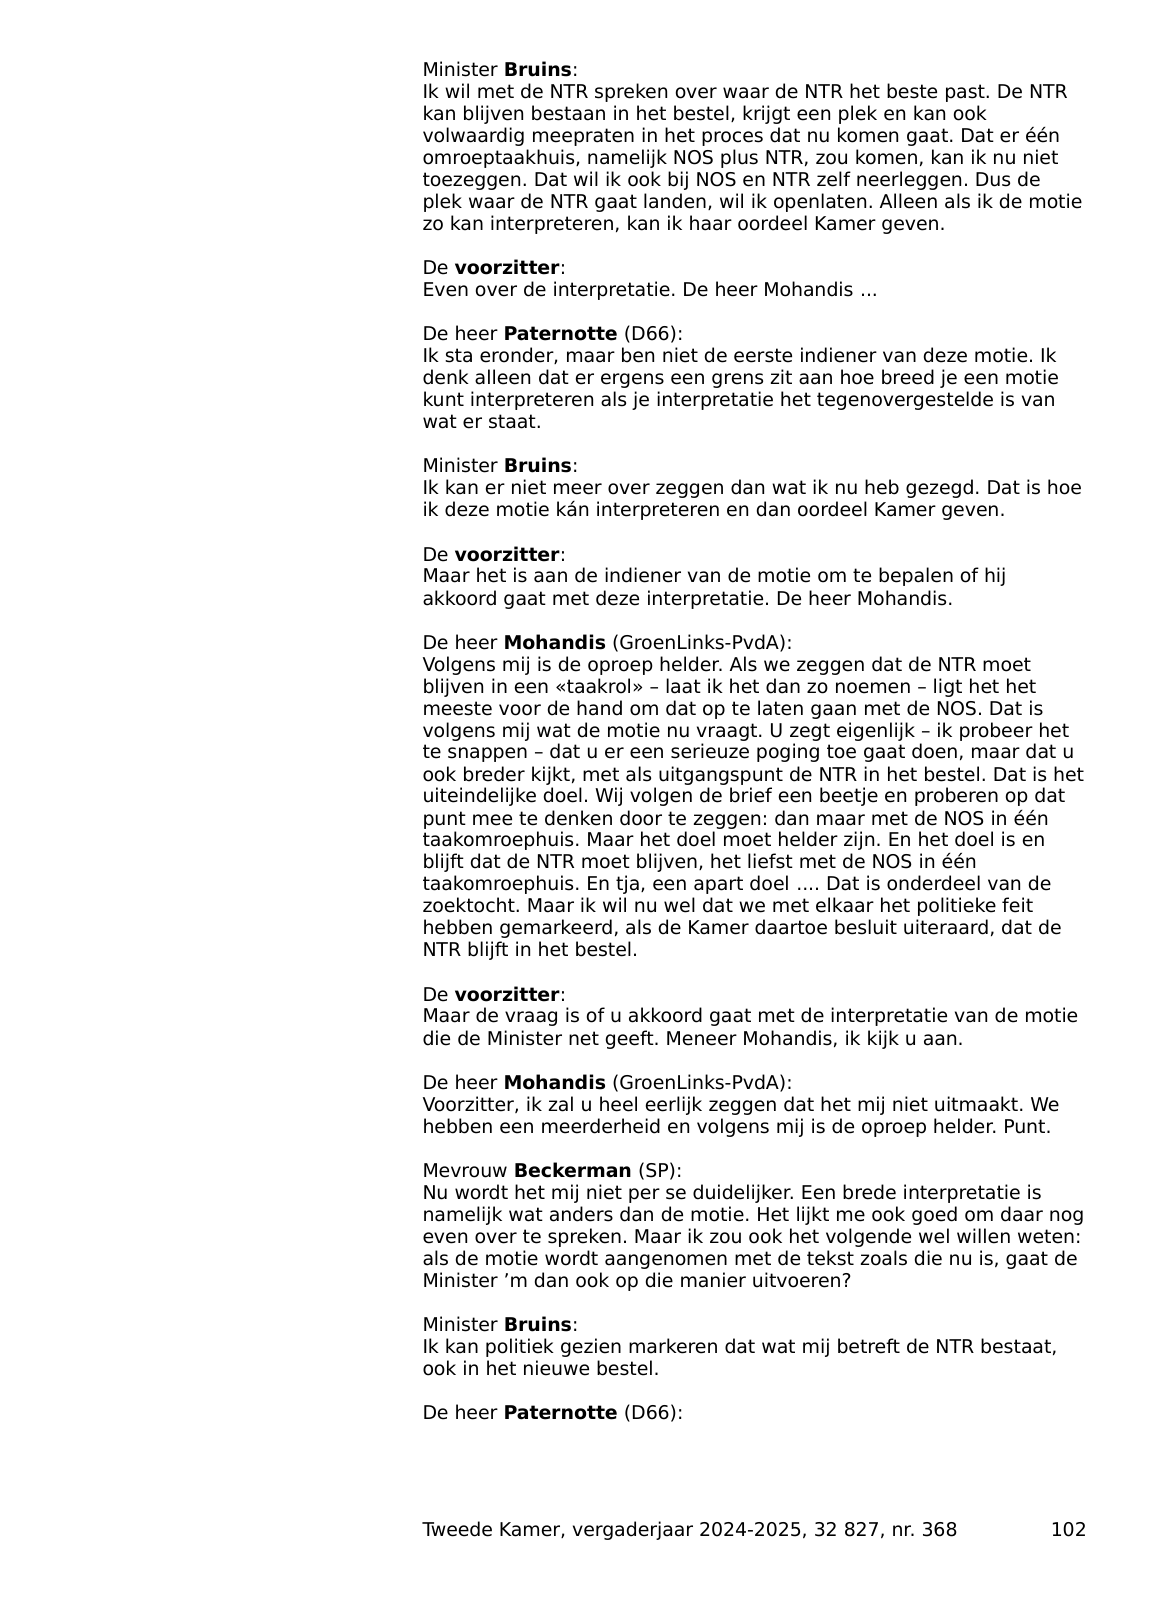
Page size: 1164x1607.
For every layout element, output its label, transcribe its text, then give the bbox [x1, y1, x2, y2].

text De voorzitter: [422, 543, 1087, 565]
text De heer Mohandis (GroenLinks-PvdA): [422, 1072, 1087, 1093]
text Maar de vraag is of u akkoord gaat met de interpretatie van de motie die de Minister net geeft. Meneer Mohandis, ik kijk u aan. [422, 1005, 1087, 1049]
text De heer Mohandis (GroenLinks-PvdA): [422, 632, 1087, 653]
text Ik sta eronder, maar ben niet de eerste indiener van deze motie. Ik denk alleen dat er ergens een grens zit aan hoe breed je een motie kunt interpreteren als je interpretatie het tegenovergestelde is van wat er staat. [422, 345, 1087, 433]
text Voorzitter, ik zal u heel eerlijk zeggen dat het mij niet uitmaakt. We hebben een meerderheid en volgens mij is de oproep helder. Punt. [422, 1093, 1087, 1137]
text Even over de interpretatie. De heer Mohandis ... [422, 279, 1087, 301]
text Minister Bruins: [422, 455, 1087, 477]
text Ik kan er niet meer over zeggen dan wat ik nu heb gezegd. Dat is hoe ik deze motie kán interpreteren en dan oordeel Kamer geven. [422, 477, 1087, 521]
text De voorzitter: [422, 983, 1087, 1005]
text De heer Paternotte (D66): [422, 323, 1087, 345]
text Nu wordt het mij niet per se duidelijker. Een brede interpretatie is namelijk wat anders dan de motie. Het lijkt me ook goed om daar nog even over te spreken. Maar ik zou ook het volgende wel willen weten: als de motie wordt aangenomen met de tekst zoals die nu is, gaat de Minister ’m dan ook op die manier uitvoeren? [422, 1182, 1087, 1292]
text Mevrouw Beckerman (SP): [422, 1160, 1087, 1182]
text De heer Paternotte (D66): [422, 1402, 1087, 1424]
text Minister Bruins: [422, 1314, 1087, 1336]
text Maar het is aan de indiener van de motie om te bepalen of hij akkoord gaat met deze interpretatie. De heer Mohandis. [422, 565, 1087, 609]
text Ik wil met de NTR spreken over waar de NTR het beste past. De NTR kan blijven bestaan in het bestel, krijgt een plek en kan ook volwaardig meepraten in het proces dat nu komen gaat. Dat er één omroeptaakhuis, namelijk NOS plus NTR, zou komen, kan ik nu niet toezeggen. Dat wil ik ook bij NOS en NTR zelf neerleggen. Dus de plek waar de NTR gaat landen, wil ik openlaten. Alleen als ik de motie zo kan interpreteren, kan ik haar oordeel Kamer geven. [422, 81, 1087, 235]
text Volgens mij is de oproep helder. Als we zeggen dat de NTR moet blijven in een «taakrol» – laat ik het dan zo noemen – ligt het het meeste voor de hand om dat op te laten gaan met de NOS. Dat is volgens mij wat de motie nu vraagt. U zegt eigenlijk – ik probeer het te snappen – dat u er een serieuze poging toe gaat doen, maar dat u ook breder kijkt, met als uitgangspunt de NTR in het bestel. Dat is het uiteindelijke doel. Wij volgen de brief een beetje en proberen op dat punt mee te denken door te zeggen: dan maar met de NOS in één taakomroephuis. Maar het doel moet helder zijn. En het doel is en blijft dat de NTR moet blijven, het liefst met de NOS in één taakomroephuis. En tja, een apart doel .... Dat is onderdeel van de zoektocht. Maar ik wil nu wel dat we met elkaar het politieke feit hebben gemarkeerd, als de Kamer daartoe besluit uiteraard, dat de NTR blijft in het bestel. [422, 653, 1087, 961]
text Ik kan politiek gezien markeren dat wat mij betreft de NTR bestaat, ook in het nieuwe bestel. [422, 1336, 1087, 1380]
text Minister Bruins: [422, 59, 1087, 81]
text De voorzitter: [422, 257, 1087, 279]
